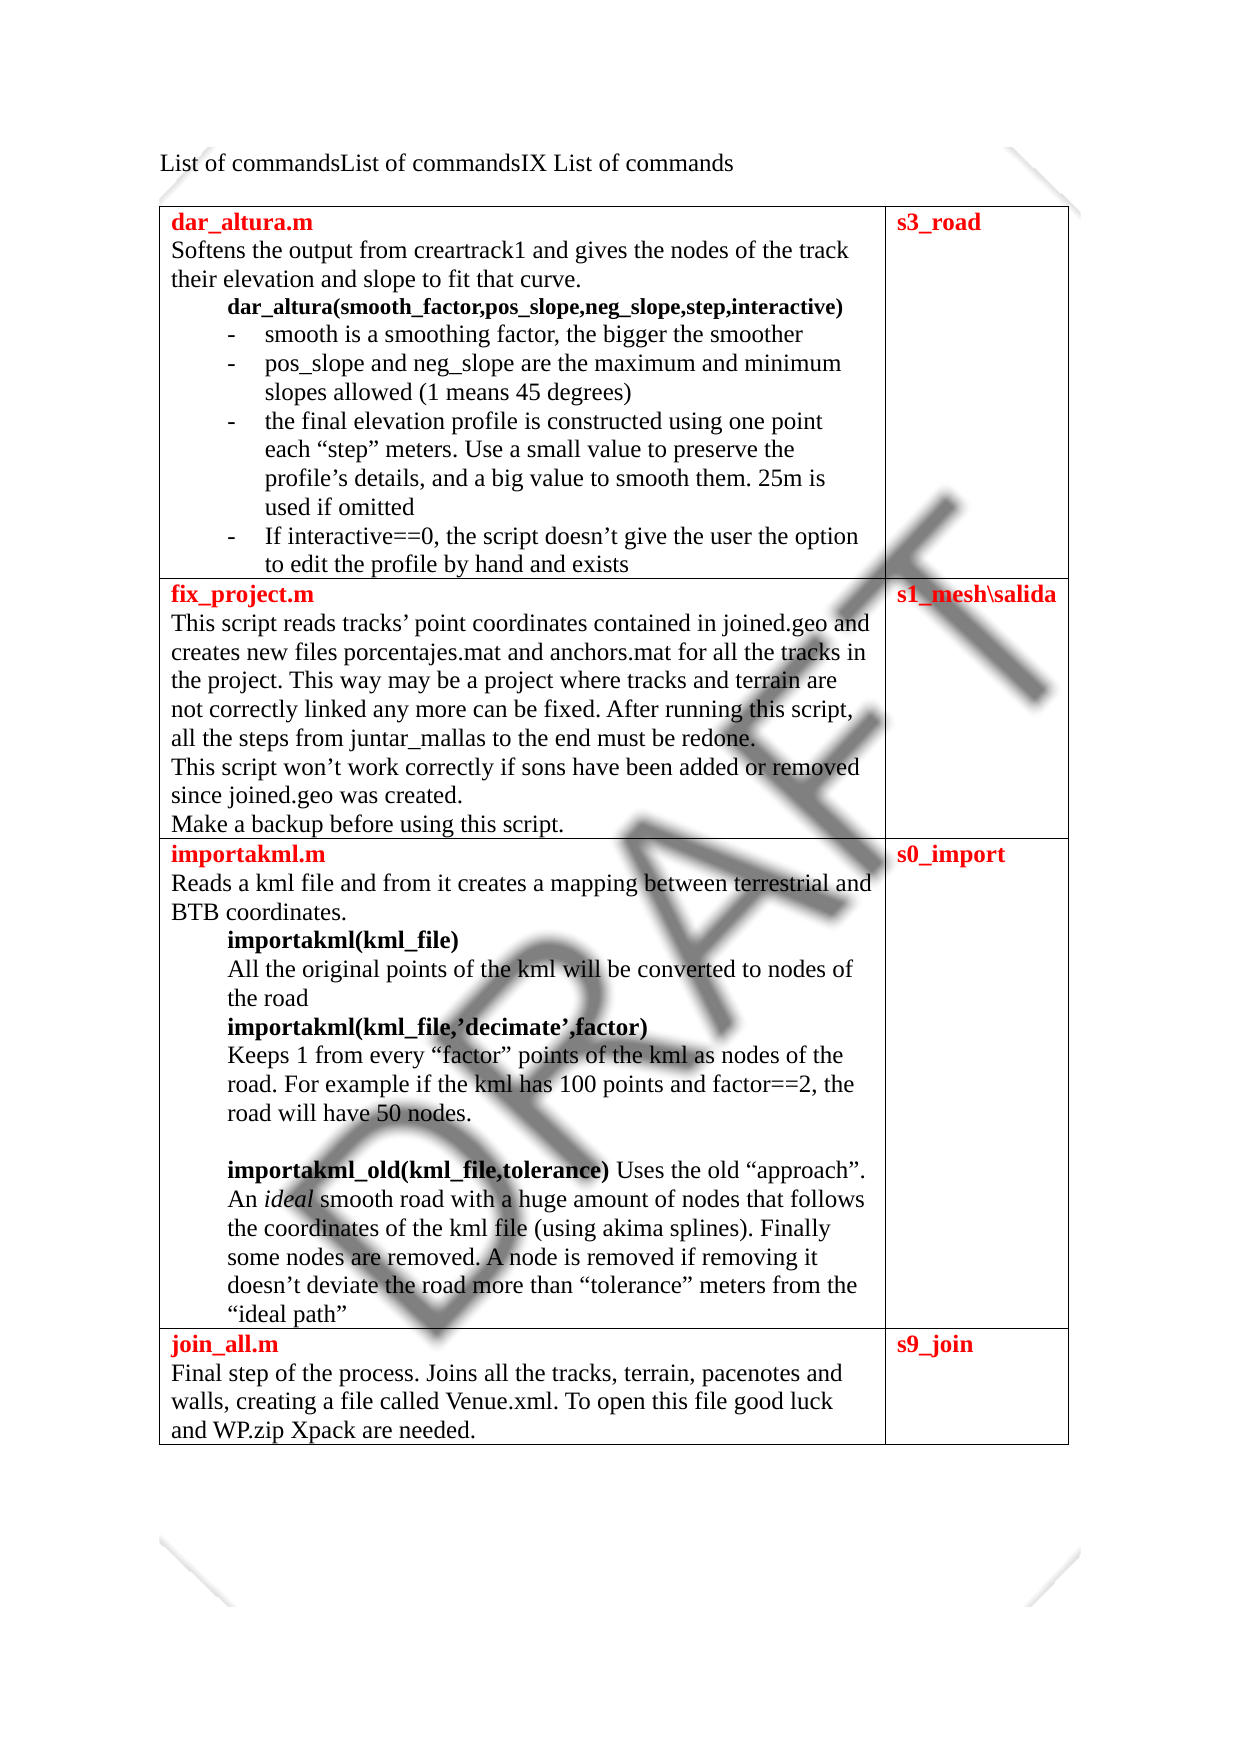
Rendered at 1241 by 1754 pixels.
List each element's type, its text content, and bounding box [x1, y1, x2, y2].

table_cell dar_altura.m Softens the output from creartrack1 and gives the nodes of the track their elevation and slope to fit that curve. dar_altura(smooth_factor,pos_slope,neg_slope,step,interactive) smooth is a smoothing factor, the bigger the smoother pos_slope and neg_slope are the maximum and minimum slopes allowed (1 means 45 degrees) the final elevation profile is constructed using one point each “step” meters. Use a small value to preserve the profile’s details, and a big value to smooth them. 25m is used if omitted If interactive==0, the script doesn’t give the user the option to edit the profile by hand and exists [160, 207, 885, 578]
table_cell fix_project.m This script reads tracks’ point coordinates contained in joined.geo and creates new files porcentajes.mat and anchors.mat for all the tracks in the project. This way may be a project where tracks and terrain are not correctly linked any more can be fixed. After running this script, all the steps from juntar_mallas to the end must be redone. This script won’t work correctly if sons have been added or removed since joined.geo was created. Make a backup before using this script. [160, 579, 885, 838]
table_cell s1_mesh\salida [886, 579, 1068, 838]
table_cell s3_road [886, 207, 1068, 578]
table_cell s9_join [886, 1329, 1068, 1444]
table_cell s0_import [886, 839, 1068, 1328]
table_cell importakml.m Reads a kml file and from it creates a mapping between terrestrial and BTB coordinates. importakml(kml_file) All the original points of the kml will be converted to nodes of the road importakml(kml_file,’decimate’,factor) Keeps 1 from every “factor” points of the kml as nodes of the road. For example if the kml has 100 points and factor==2, the road will have 50 nodes. importakml_old(kml_file,tolerance) Uses the old “approach”. An ideal smooth road with a huge amount of nodes that follows the coordinates of the kml file (using akima splines). Finally some nodes are removed. A node is removed if removing it doesn’t deviate the road more than “tolerance” meters from the “ideal path” [160, 839, 885, 1328]
table_cell join_all.m Final step of the process. Joins all the tracks, terrain, pacenotes and walls, creating a file called Venue.xml. To open this file good luck and WP.zip Xpack are needed. [160, 1329, 885, 1444]
